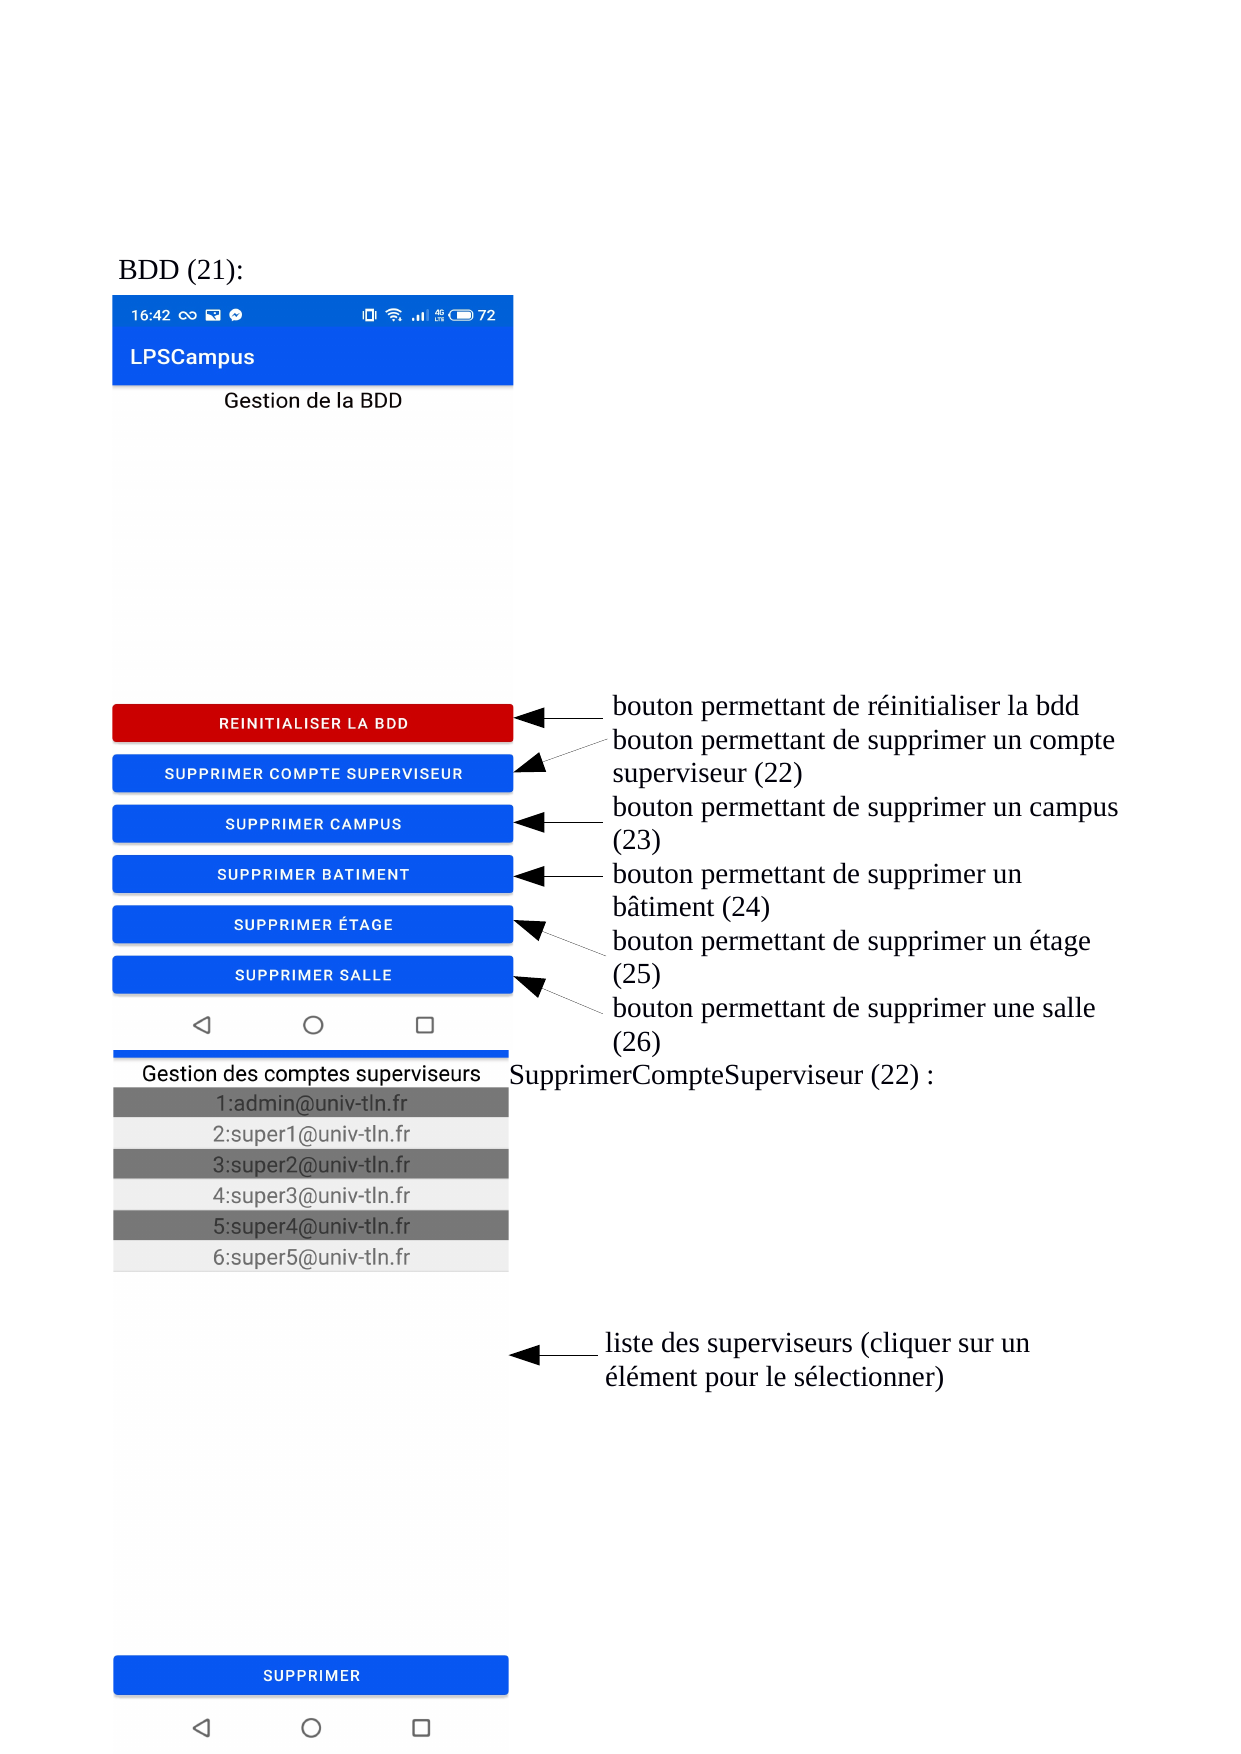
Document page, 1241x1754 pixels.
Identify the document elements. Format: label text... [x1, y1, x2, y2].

text SupprimerCompteSuperviseur (22) : [509, 1057, 1122, 1091]
picture [112, 295, 514, 1754]
text bouton permettant de supprimer un étage (25) [514, 923, 1122, 990]
text bouton permettant de supprimer un bâtiment (24) [514, 856, 1122, 923]
text bouton permettant de réinitialiser la bdd [514, 688, 1122, 722]
text liste des superviseurs (cliquer sur un élément pour le sélectionner) [509, 1326, 1122, 1393]
text bouton permettant de supprimer une salle (26) [509, 990, 1122, 1057]
text BDD (21): [118, 252, 1122, 286]
text bouton permettant de supprimer un campus (23) [514, 789, 1122, 856]
text bouton permettant de supprimer un compte superviseur (22) [514, 722, 1122, 789]
